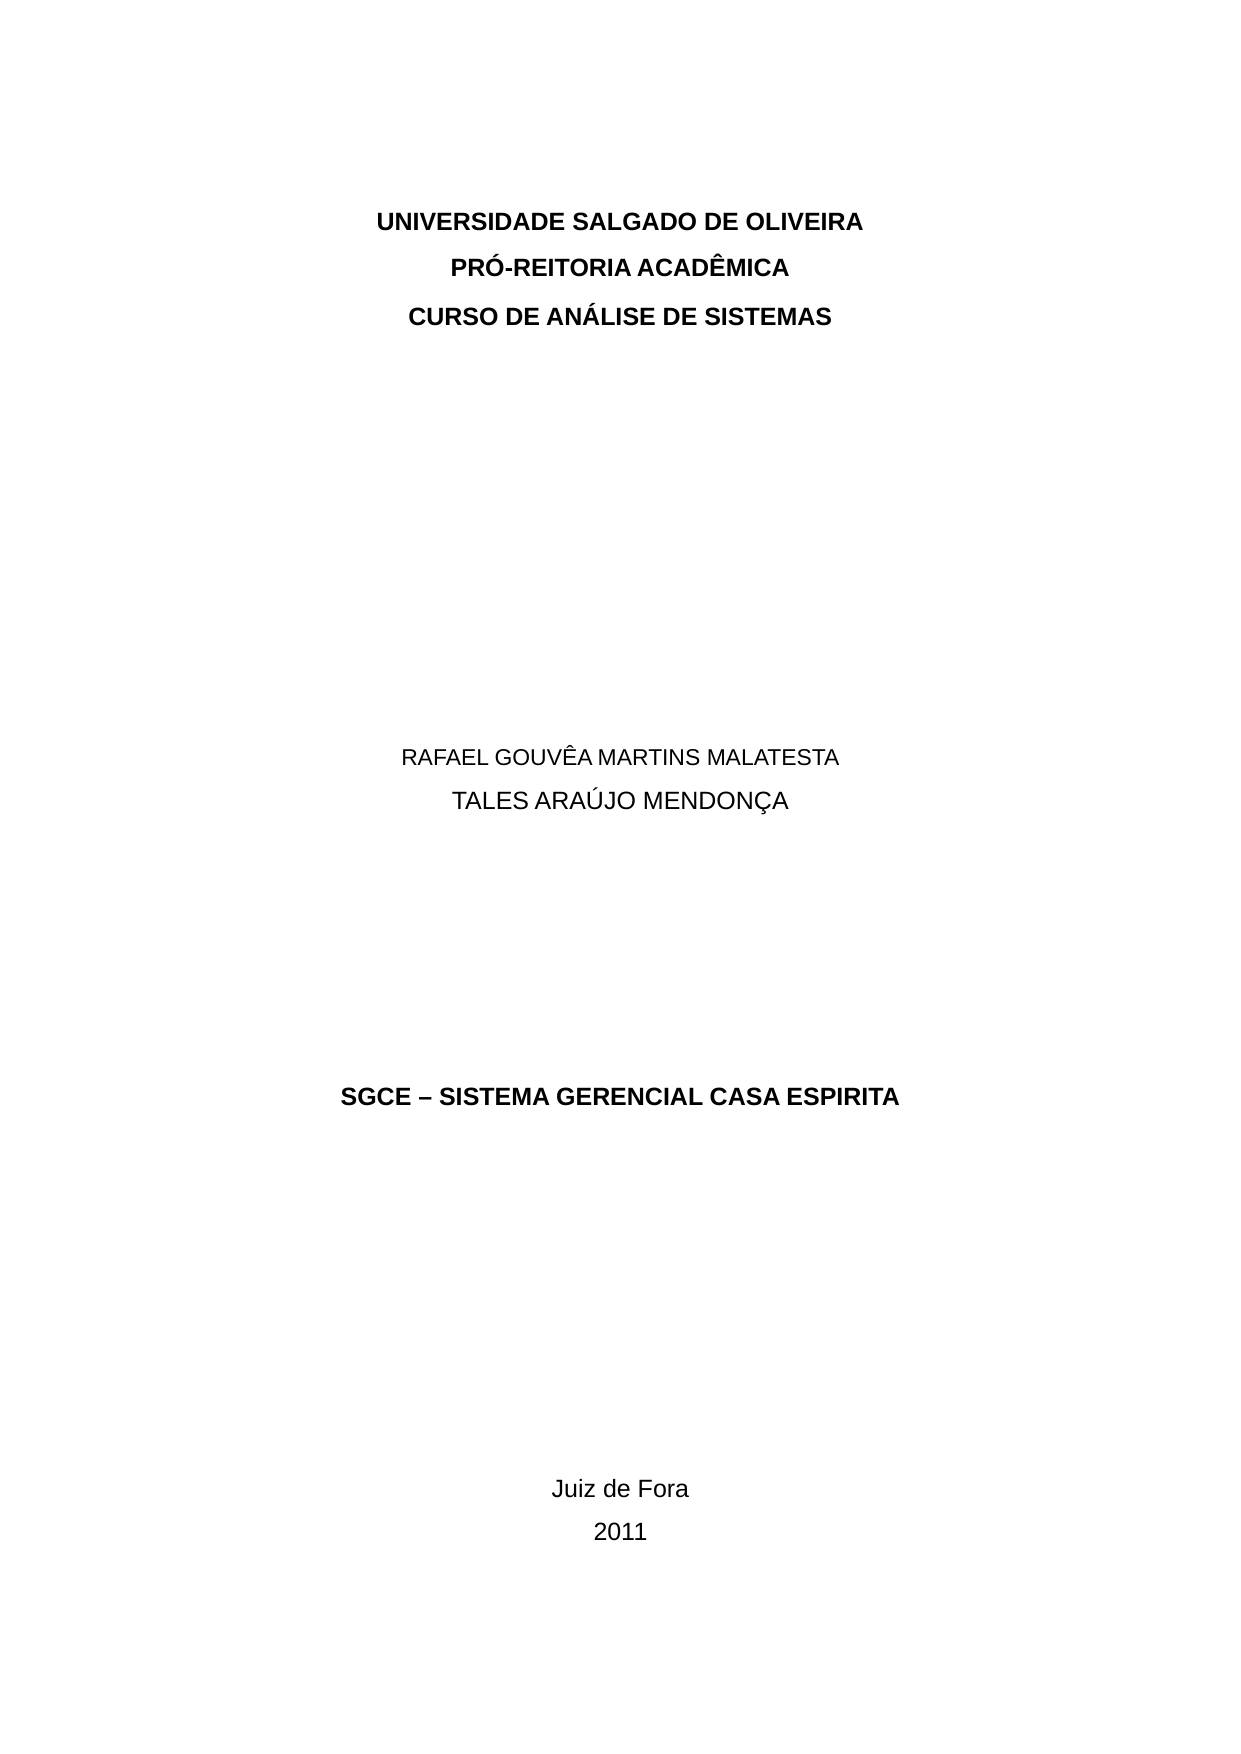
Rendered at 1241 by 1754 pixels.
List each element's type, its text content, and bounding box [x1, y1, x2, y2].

text TALES ARAÚJO MENDONÇA [118, 786, 1122, 815]
text UNIVERSIDADE SALGADO DE OLIVEIRA [118, 207, 1122, 235]
text CURSO DE ANÁLISE DE SISTEMAS [118, 302, 1122, 331]
text PRÓ-REITORIA ACADÊMICA [118, 253, 1122, 282]
text 2011 [118, 1517, 1122, 1546]
text SGCE – SISTEMA GERENCIAL CASA ESPIRITA [118, 1082, 1122, 1111]
text RAFAEL GOUVÊA MARTINS MALATESTA [118, 743, 1122, 770]
text Juiz de Fora [118, 1474, 1122, 1503]
